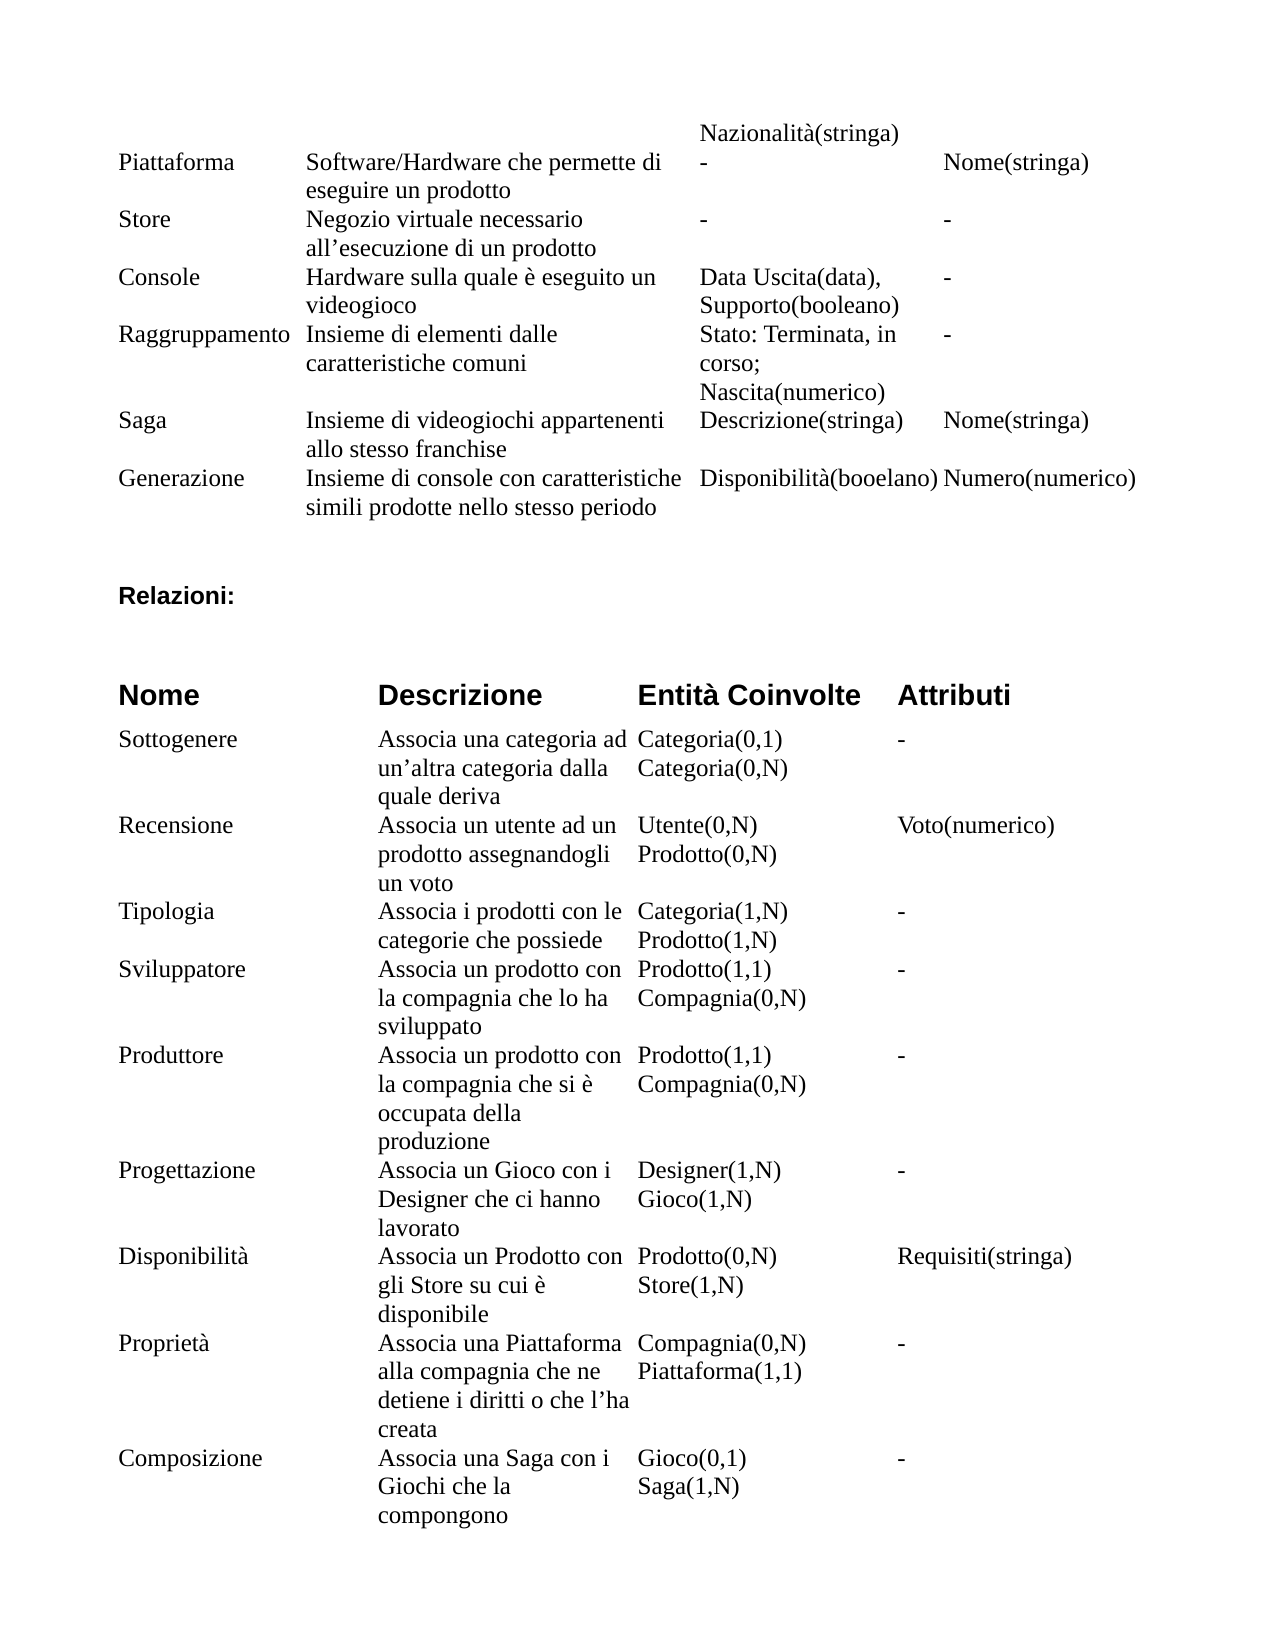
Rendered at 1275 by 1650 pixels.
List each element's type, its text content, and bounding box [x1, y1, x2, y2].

table_cell Insieme di console con caratteristiche simili prodotte nello stesso periodo [306, 463, 699, 521]
table_header Entità Coinvolte [638, 663, 897, 724]
table_cell - [897, 1155, 1157, 1241]
table_cell - [897, 1040, 1157, 1155]
table_cell - [897, 896, 1157, 954]
table_cell Raggruppamento [118, 319, 306, 406]
table_cell Data Uscita(data), Supporto(booleano) [699, 262, 943, 319]
table_cell Insieme di elementi dalle caratteristiche comuni [306, 319, 699, 406]
table_header Descrizione [378, 663, 637, 724]
table_cell Proprietà [118, 1328, 378, 1443]
table_cell - [897, 1443, 1157, 1529]
table_cell Console [118, 262, 306, 319]
table_cell Disponibilità [118, 1241, 378, 1328]
table_cell Piattaforma [118, 147, 306, 204]
table_cell Nazionalità(stringa) [699, 118, 943, 147]
table_cell Utente(0,N) Prodotto(0,N) [638, 810, 897, 896]
table_cell Stato: Terminata, in corso; Nascita(numerico) [699, 319, 943, 406]
table_cell - [943, 204, 1157, 262]
table_cell Associa un prodotto con la compagnia che si è occupata della produzione [378, 1040, 637, 1155]
table_cell Prodotto(0,N) Store(1,N) [638, 1241, 897, 1328]
table_cell Disponibilità(booelano) [699, 463, 943, 521]
table_cell Tipologia [118, 896, 378, 954]
table_cell Prodotto(1,1) Compagnia(0,N) [638, 954, 897, 1040]
table_cell Associa i prodotti con le categorie che possiede [378, 896, 637, 954]
table_cell Categoria(0,1) Categoria(0,N) [638, 724, 897, 810]
table_cell - [943, 262, 1157, 319]
table_cell Voto(numerico) [897, 810, 1157, 896]
table_cell Associa un Gioco con i Designer che ci hanno lavorato [378, 1155, 637, 1241]
table_cell Associa un Prodotto con gli Store su cui è disponibile [378, 1241, 637, 1328]
table_cell - [943, 319, 1157, 406]
table_cell Sottogenere [118, 724, 378, 810]
table_cell Associa un prodotto con la compagnia che lo ha sviluppato [378, 954, 637, 1040]
table_cell Hardware sulla quale è eseguito un videogioco [306, 262, 699, 319]
table_cell Gioco(0,1) Saga(1,N) [638, 1443, 897, 1529]
table_header Attributi [897, 663, 1157, 724]
table_cell Designer(1,N) Gioco(1,N) [638, 1155, 897, 1241]
table_cell - [699, 204, 943, 262]
table_cell [943, 118, 1157, 147]
table_cell Progettazione [118, 1155, 378, 1241]
table_cell Software/Hardware che permette di eseguire un prodotto [306, 147, 699, 204]
table_cell Associa una Piattaforma alla compagnia che ne detiene i diritti o che l’ha creata [378, 1328, 637, 1443]
table_cell Compagnia(0,N) Piattaforma(1,1) [638, 1328, 897, 1443]
table_cell Nome(stringa) [943, 147, 1157, 204]
table_cell Nome(stringa) [943, 406, 1157, 463]
table_cell - [897, 724, 1157, 810]
table_cell Categoria(1,N) Prodotto(1,N) [638, 896, 897, 954]
table_cell Saga [118, 406, 306, 463]
table_cell Store [118, 204, 306, 262]
table_cell [306, 118, 699, 147]
table_cell - [897, 1328, 1157, 1443]
table_cell Associa un utente ad un prodotto assegnandogli un voto [378, 810, 637, 896]
table_cell Insieme di videogiochi appartenenti allo stesso franchise [306, 406, 699, 463]
table_header Nome [118, 663, 378, 724]
table_cell Associa una Saga con i Giochi che la compongono [378, 1443, 637, 1529]
table_cell Sviluppatore [118, 954, 378, 1040]
subtitle Relazioni: [118, 581, 1157, 609]
table_cell Recensione [118, 810, 378, 896]
table_cell Numero(numerico) [943, 463, 1157, 521]
table_cell [118, 118, 306, 147]
table_cell Produttore [118, 1040, 378, 1155]
table_cell Descrizione(stringa) [699, 406, 943, 463]
table_cell Composizione [118, 1443, 378, 1529]
table_cell Generazione [118, 463, 306, 521]
table_cell Requisiti(stringa) [897, 1241, 1157, 1328]
table_cell - [897, 954, 1157, 1040]
table_cell Associa una categoria ad un’altra categoria dalla quale deriva [378, 724, 637, 810]
table_cell Prodotto(1,1) Compagnia(0,N) [638, 1040, 897, 1155]
table_cell - [699, 147, 943, 204]
table_cell Negozio virtuale necessario all’esecuzione di un prodotto [306, 204, 699, 262]
